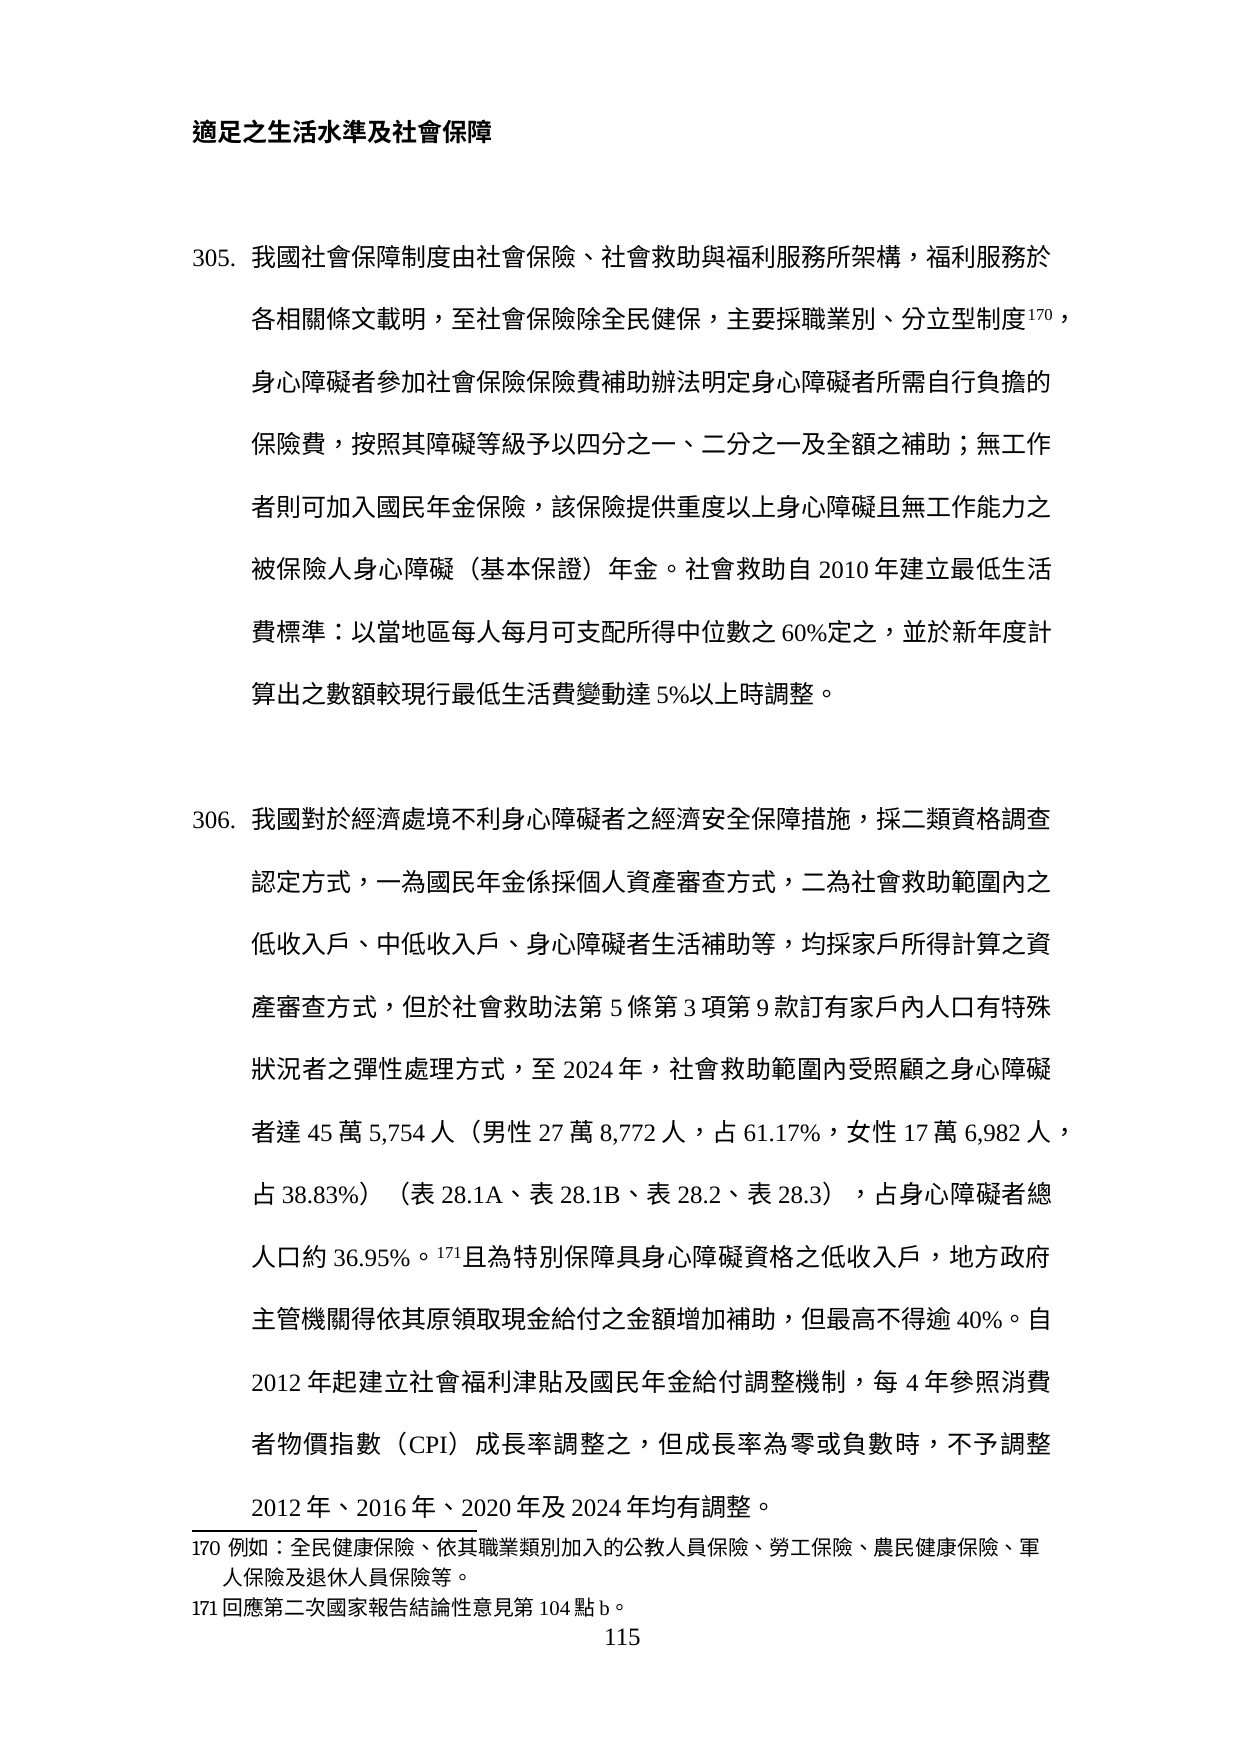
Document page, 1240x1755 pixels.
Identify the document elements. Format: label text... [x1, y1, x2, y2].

list 例如：全民健康保險、依其職業類別加入的公教人員保險、勞工保險、農民健康保險、軍人保險及退休人員保險等。 [192, 1531, 1052, 1592]
list 我國對於經濟處境不利身心障礙者之經濟安全保障措施，採二類資格調查認定方式，一為國民年金係採個人資產審查方式，二為社會救助範圍內之低收入戶、中低收入戶、身心障礙者生活補助等，均採家戶所得計算之資產審查方式，但於社會救助法第5條第3項第9款訂有家戶內人口有特殊狀況者之彈性處理方式，至2024年，社會救助範圍內受照顧之身心障礙者達45萬5,754人（男性27萬8,772人，占61.17%，女性17萬6,982人，占38.83%）（表28.1A、表28.1B、表28.2、表28.3），占身心障礙者總人口約36.95%。且為特別保障具身心障礙資格之低收入戶，地方政府主管機關得依其原領取現金給付之金額增加補助，但最高不得逾40%。自2012年起建立社會福利津貼及國民年金給付調整機制，每4年參照消費者物價指數（CPI）成長率調整之，但成長率為零或負數時，不予調整，2012年、2016年、2020年及2024年均有調整。 [192, 776, 1052, 1526]
subtitle 適足之生活水準及社會保障 [192, 89, 1052, 151]
list 我國社會保障制度由社會保險、社會救助與福利服務所架構，福利服務於各相關條文載明，至社會保險除全民健保，主要採職業別、分立型制度，身心障礙者參加社會保險保險費補助辦法明定身心障礙者所需自行負擔的保險費，按照其障礙等級予以四分之一、二分之一及全額之補助；無工作者則可加入國民年金保險，該保險提供重度以上身心障礙且無工作能力之被保險人身心障礙（基本保證）年金。社會救助自2010年建立最低生活費標準：以當地區每人每月可支配所得中位數之60%定之，並於新年度計算出之數額較現行最低生活費變動達5%以上時調整。 [192, 214, 1052, 714]
list 回應第二次國家報告結論性意見第104點b。 [192, 1592, 1052, 1622]
